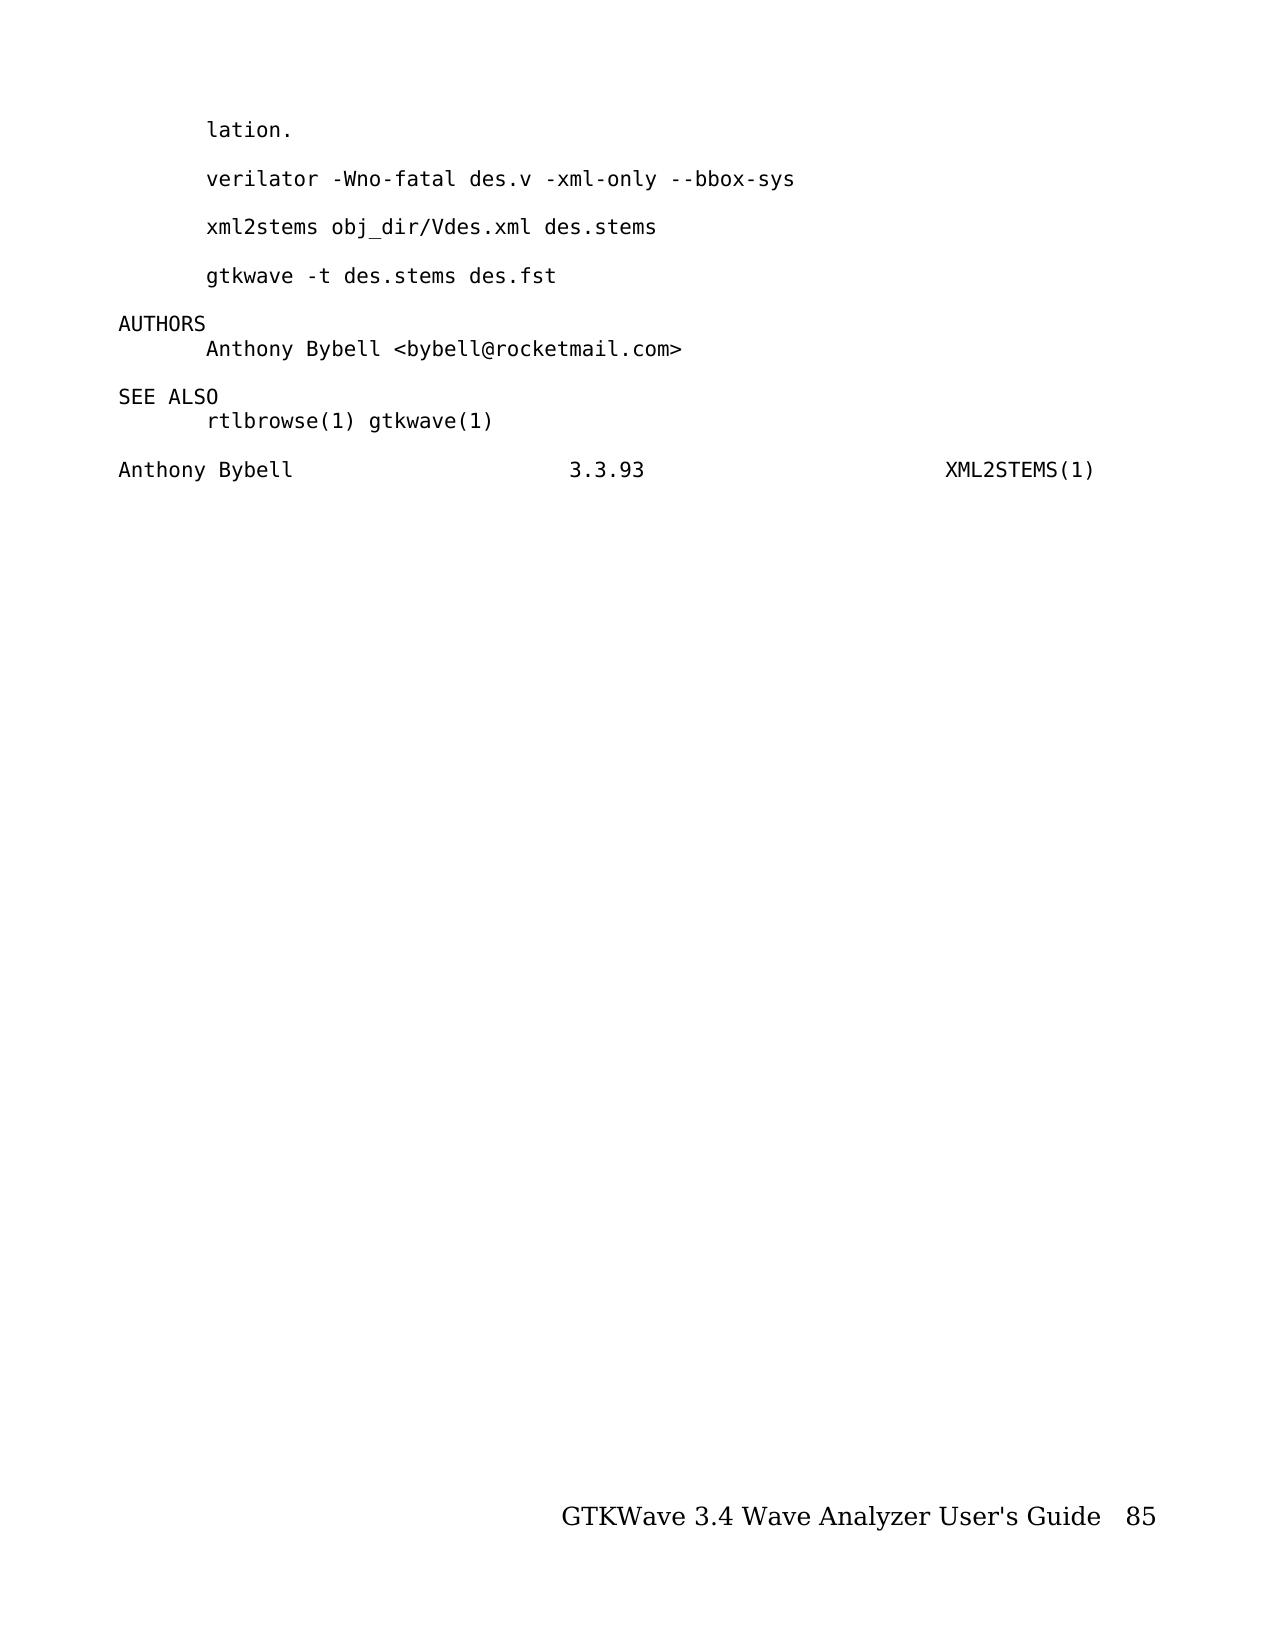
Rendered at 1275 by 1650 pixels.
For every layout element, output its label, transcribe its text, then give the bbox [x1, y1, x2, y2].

text Anthony Bybell 3.3.93 XML2STEMS(1) [118, 458, 1157, 482]
text gtkwave -t des.stems des.fst [118, 264, 1157, 288]
text lation. [118, 118, 1157, 142]
text AUTHORS [118, 312, 1157, 337]
text SEE ALSO [118, 385, 1157, 409]
text xml2stems obj_dir/Vdes.xml des.stems [118, 215, 1157, 239]
text rtlbrowse(1) gtkwave(1) [118, 409, 1157, 434]
text Anthony Bybell <bybell@rocketmail.com> [118, 337, 1157, 361]
text verilator -Wno-fatal des.v -xml-only --bbox-sys [118, 167, 1157, 191]
